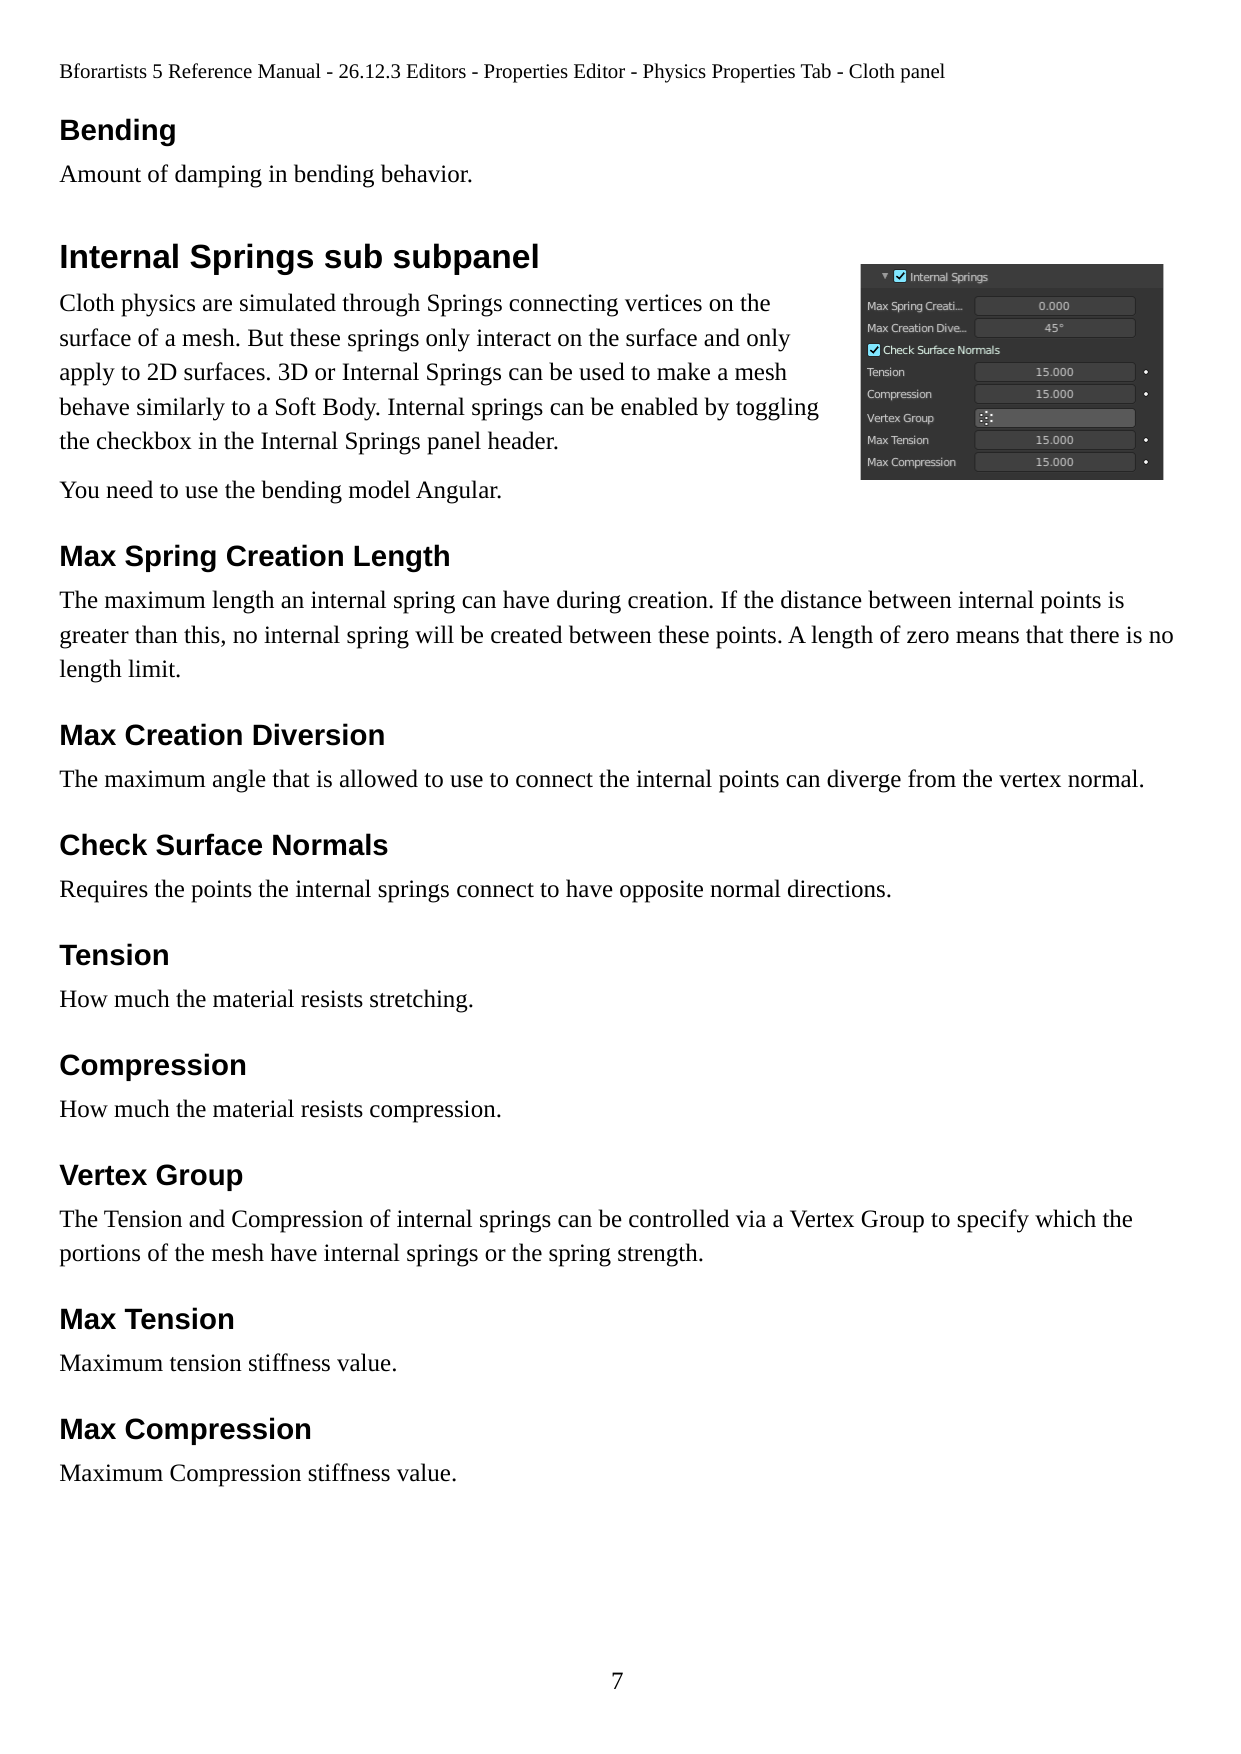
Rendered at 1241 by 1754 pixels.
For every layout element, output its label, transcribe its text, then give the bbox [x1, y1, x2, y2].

text Maximum tension stiffness value. [59, 1348, 1181, 1377]
subtitle Max Tension [59, 1302, 1181, 1336]
text Amount of damping in bending behavior. [59, 159, 1181, 188]
text The Tension and Compression of internal springs can be controlled via a Vertex Group to specify which the portions of the mesh have internal springs or the spring strength. [59, 1204, 1181, 1267]
subtitle Max Compression [59, 1412, 1181, 1445]
text Requires the points the internal springs connect to have opposite normal directions. [59, 874, 1181, 903]
subtitle Max Spring Creation Length [59, 539, 1181, 573]
subtitle Max Creation Diversion [59, 718, 1181, 752]
subtitle Tension [59, 938, 1181, 971]
text Cloth physics are simulated through Springs connecting vertices on the surface of a mesh. But these springs only interact on the surface and only apply to 2D surfaces. 3D or Internal Springs can be used to make a mesh behave similarly to a Soft Body. Internal springs can be enabled by toggling the checkbox in the Internal Springs panel header. [59, 288, 860, 455]
text Maximum Compression stiffness value. [59, 1458, 1181, 1487]
picture [860, 264, 1164, 480]
subtitle Check Surface Normals [59, 828, 1181, 861]
subtitle Bending [59, 113, 1181, 146]
subtitle Internal Springs sub subpanel [59, 237, 1181, 276]
text How much the material resists compression. [59, 1094, 1181, 1122]
text You need to use the bending model Angular. [59, 475, 1181, 504]
subtitle Vertex Group [59, 1157, 1181, 1191]
text The maximum length an internal spring can have during creation. If the distance between internal points is greater than this, no internal spring will be created between these points. A length of zero means that there is no length limit. [59, 585, 1181, 683]
subtitle Compression [59, 1047, 1181, 1081]
text The maximum angle that is allowed to use to connect the internal points can diverge from the vertex normal. [59, 764, 1181, 793]
text How much the material resists stretching. [59, 984, 1181, 1013]
